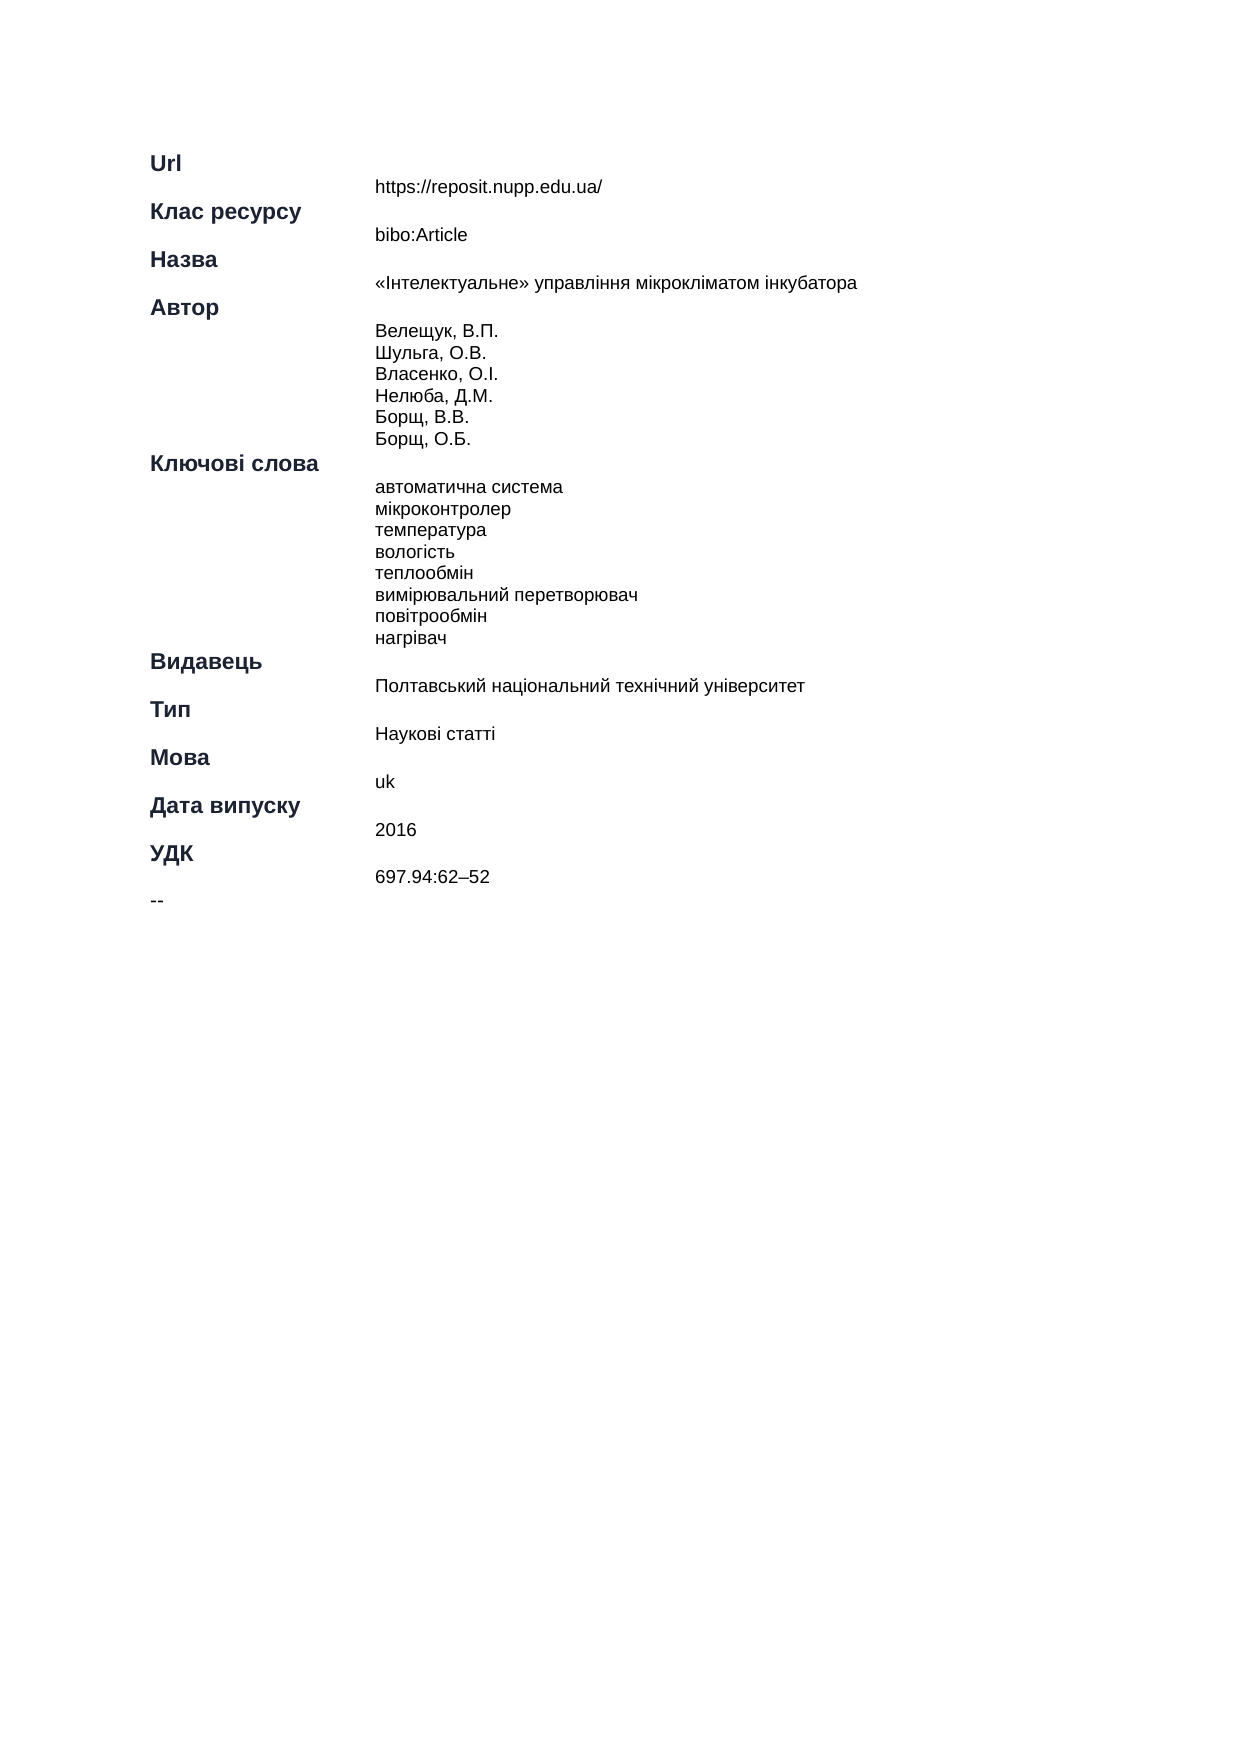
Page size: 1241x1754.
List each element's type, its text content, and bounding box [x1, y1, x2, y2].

text https://reposit.nupp.edu.ua/ [375, 176, 1090, 198]
text Автор [150, 294, 1090, 320]
text Тип [150, 696, 1090, 723]
text УДК [150, 840, 1090, 866]
text Дата випуску [150, 792, 1090, 818]
text Власенко, О.І. [375, 363, 1090, 385]
text Url [150, 150, 1090, 176]
text Назва [150, 246, 1090, 272]
text вологість [375, 541, 1090, 562]
text Полтавський національний технічний університет [375, 675, 1090, 696]
text температура [375, 519, 1090, 541]
text Шульга, О.В. [375, 342, 1090, 363]
text мікроконтролер [375, 497, 1090, 519]
text -- [150, 888, 1090, 912]
text теплообмін [375, 562, 1090, 584]
text Видавець [150, 648, 1090, 675]
text «Інтелектуальне» управління мікрокліматом інкубатора [375, 272, 1090, 294]
text Велещук, В.П. [375, 320, 1090, 342]
text автоматична система [375, 476, 1090, 497]
text Мова [150, 744, 1090, 771]
text 2016 [375, 818, 1090, 840]
text Борщ, О.Б. [375, 428, 1090, 449]
text вимірювальний перетворювач [375, 584, 1090, 605]
text Клас ресурсу [150, 198, 1090, 224]
text bibo:Article [375, 224, 1090, 246]
text Борщ, В.В. [375, 406, 1090, 428]
text Наукові статті [375, 723, 1090, 744]
text Ключові слова [150, 449, 1090, 476]
text нагрівач [375, 627, 1090, 648]
text 697.94:62–52 [375, 866, 1090, 888]
text uk [375, 771, 1090, 792]
text Нелюба, Д.М. [375, 385, 1090, 406]
text повітрообмін [375, 605, 1090, 627]
